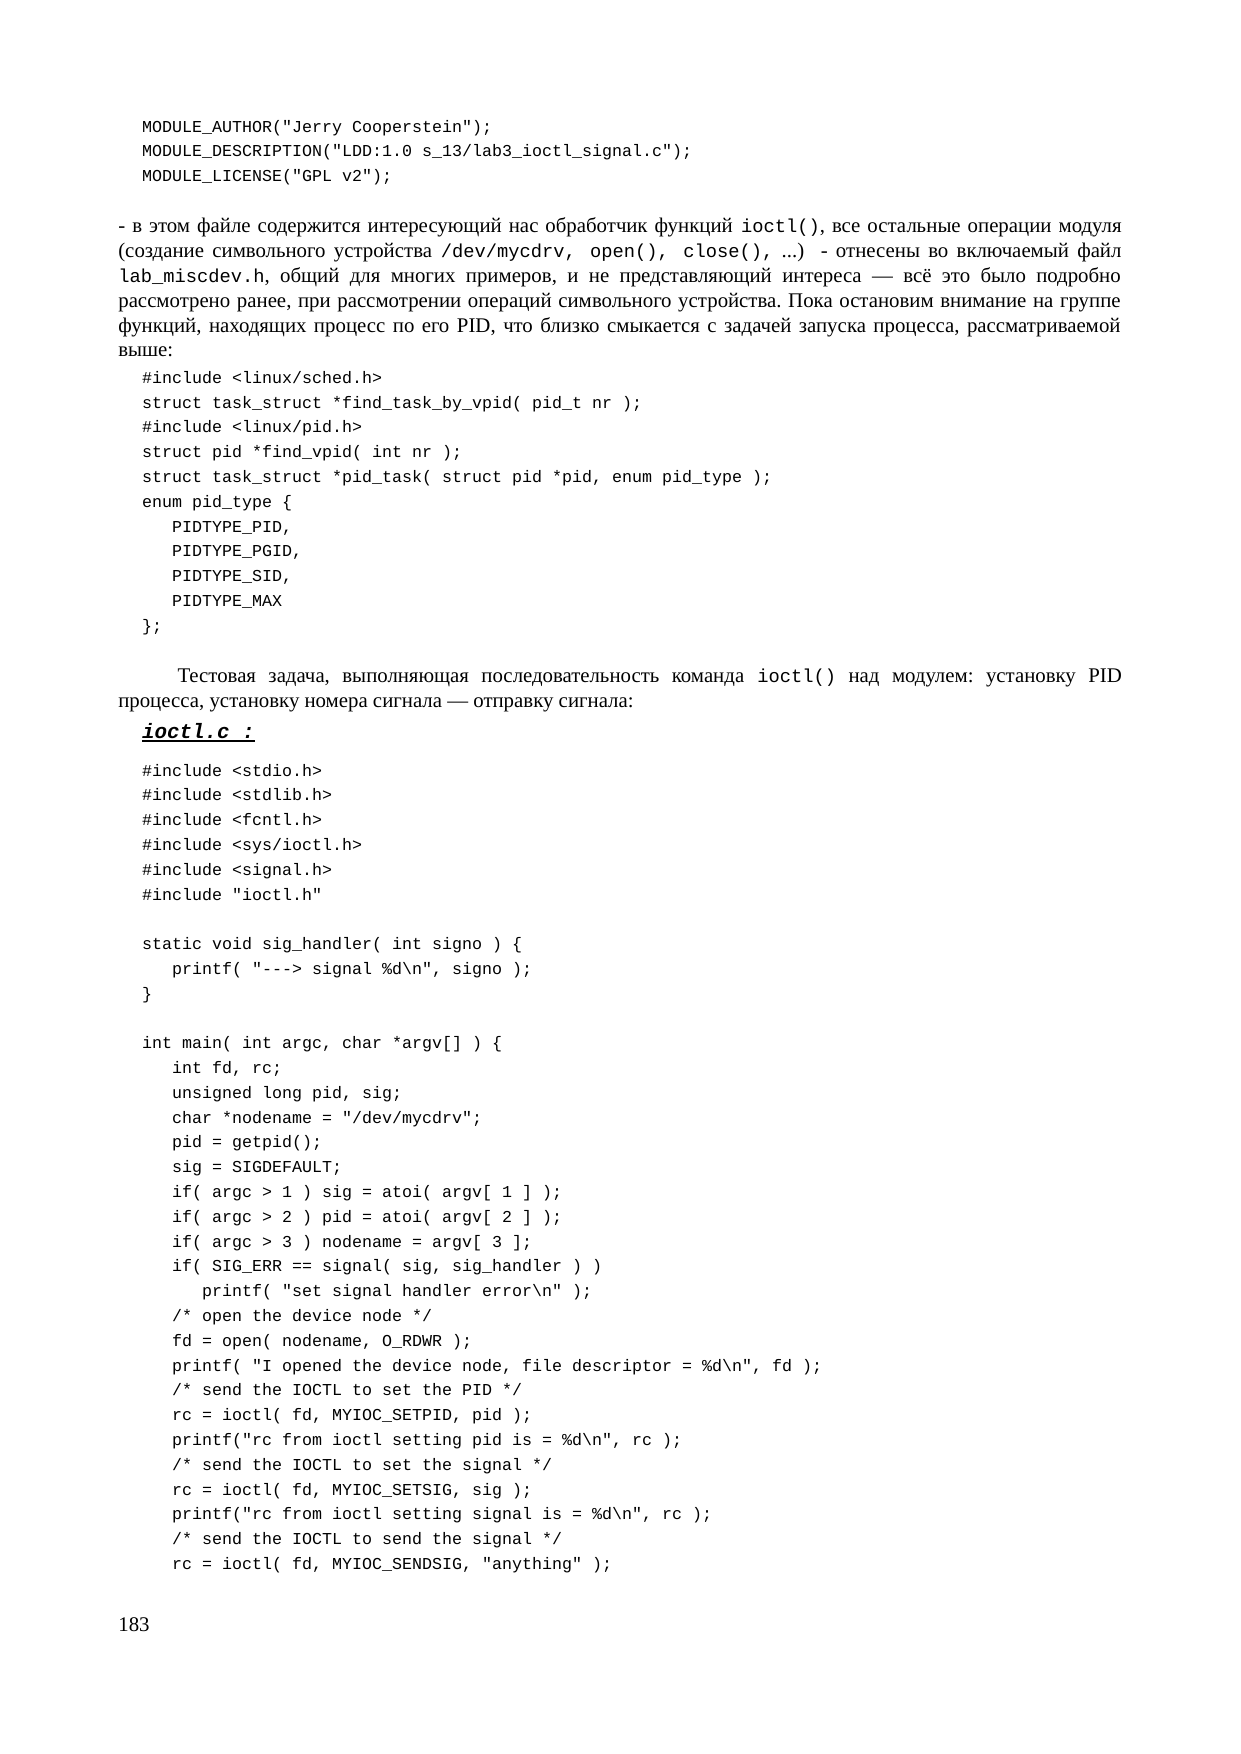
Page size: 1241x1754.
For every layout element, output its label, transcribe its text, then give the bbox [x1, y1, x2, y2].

text printf("rc from ioctl setting signal is = %d\n", rc ); [142, 1506, 1122, 1525]
text printf("rc from ioctl setting pid is = %d\n", rc ); [142, 1432, 1122, 1450]
text sig = SIGDEFAULT; [142, 1159, 1122, 1178]
text Тестовая задача, выполняющая последовательность команда ioctl() над модулем: установку PID процесса, установку номера сигнала — отправку сигнала: [118, 663, 1122, 712]
text printf( "I opened the device node, file descriptor = %d\n", fd ); [142, 1357, 1122, 1376]
text #include <linux/pid.h> [142, 419, 1122, 438]
text printf( "---> signal %d\n", signo ); [142, 961, 1122, 979]
text #include <signal.h> [142, 861, 1122, 880]
text PIDTYPE_MAX [142, 593, 1122, 611]
text /* send the IOCTL to send the signal */ [142, 1531, 1122, 1549]
text #include "ioctl.h" [142, 886, 1122, 905]
text /* open the device node */ [142, 1308, 1122, 1326]
text #include <fcntl.h> [142, 812, 1122, 831]
text if( SIG_ERR == signal( sig, sig_handler ) ) [142, 1258, 1122, 1277]
text rc = ioctl( fd, MYIOC_SETPID, pid ); [142, 1407, 1122, 1426]
text /* send the IOCTL to set the PID */ [142, 1382, 1122, 1401]
text if( argc > 3 ) nodename = argv[ 3 ]; [142, 1233, 1122, 1252]
text #include <sys/ioctl.h> [142, 837, 1122, 855]
text - в этом файле содержится интересующий нас обработчик функций ioctl(), все остальные операции модуля (создание символьного устройства /dev/mycdrv, open(), close(), ...) - отнесены во включаемый файл lab_miscdev.h, общий для многих примеров, и не представляющий интереса — всё это было подробно рассмотрено ранее, при рассмотрении операций символьного устройства. Пока остановим внимание на группе функций, находящих процесс по его PID, что близко смыкается с задачей запуска процесса, рассматриваемой выше: [118, 213, 1122, 361]
text MODULE_DESCRIPTION("LDD:1.0 s_13/lab3_ioctl_signal.c"); [142, 143, 1122, 162]
text } [142, 985, 1122, 1004]
text enum pid_type { [142, 493, 1122, 512]
text }; [142, 617, 1122, 636]
text unsigned long pid, sig; [142, 1084, 1122, 1103]
text printf( "set signal handler error\n" ); [142, 1283, 1122, 1302]
text MODULE_AUTHOR("Jerry Cooperstein"); [142, 118, 1122, 137]
text #include <linux/sched.h> [142, 369, 1122, 388]
text if( argc > 1 ) sig = atoi( argv[ 1 ] ); [142, 1184, 1122, 1202]
text ioctl.c : [142, 721, 1122, 744]
text MODULE_LICENSE("GPL v2"); [142, 168, 1122, 187]
text fd = open( nodename, O_RDWR ); [142, 1332, 1122, 1351]
text #include <stdio.h> [142, 762, 1122, 781]
text struct task_struct *pid_task( struct pid *pid, enum pid_type ); [142, 469, 1122, 487]
text rc = ioctl( fd, MYIOC_SETSIG, sig ); [142, 1481, 1122, 1500]
text struct task_struct *find_task_by_vpid( pid_t nr ); [142, 394, 1122, 413]
text PIDTYPE_SID, [142, 568, 1122, 587]
text static void sig_handler( int signo ) { [142, 936, 1122, 954]
text PIDTYPE_PID, [142, 518, 1122, 537]
text int main( int argc, char *argv[] ) { [142, 1035, 1122, 1054]
text #include <stdlib.h> [142, 787, 1122, 806]
text char *nodename = "/dev/mycdrv"; [142, 1109, 1122, 1128]
text rc = ioctl( fd, MYIOC_SENDSIG, "anything" ); [142, 1556, 1122, 1574]
text PIDTYPE_PGID, [142, 543, 1122, 562]
text struct pid *find_vpid( int nr ); [142, 444, 1122, 463]
text /* send the IOCTL to set the signal */ [142, 1456, 1122, 1475]
text if( argc > 2 ) pid = atoi( argv[ 2 ] ); [142, 1208, 1122, 1227]
text pid = getpid(); [142, 1134, 1122, 1153]
text int fd, rc; [142, 1060, 1122, 1078]
